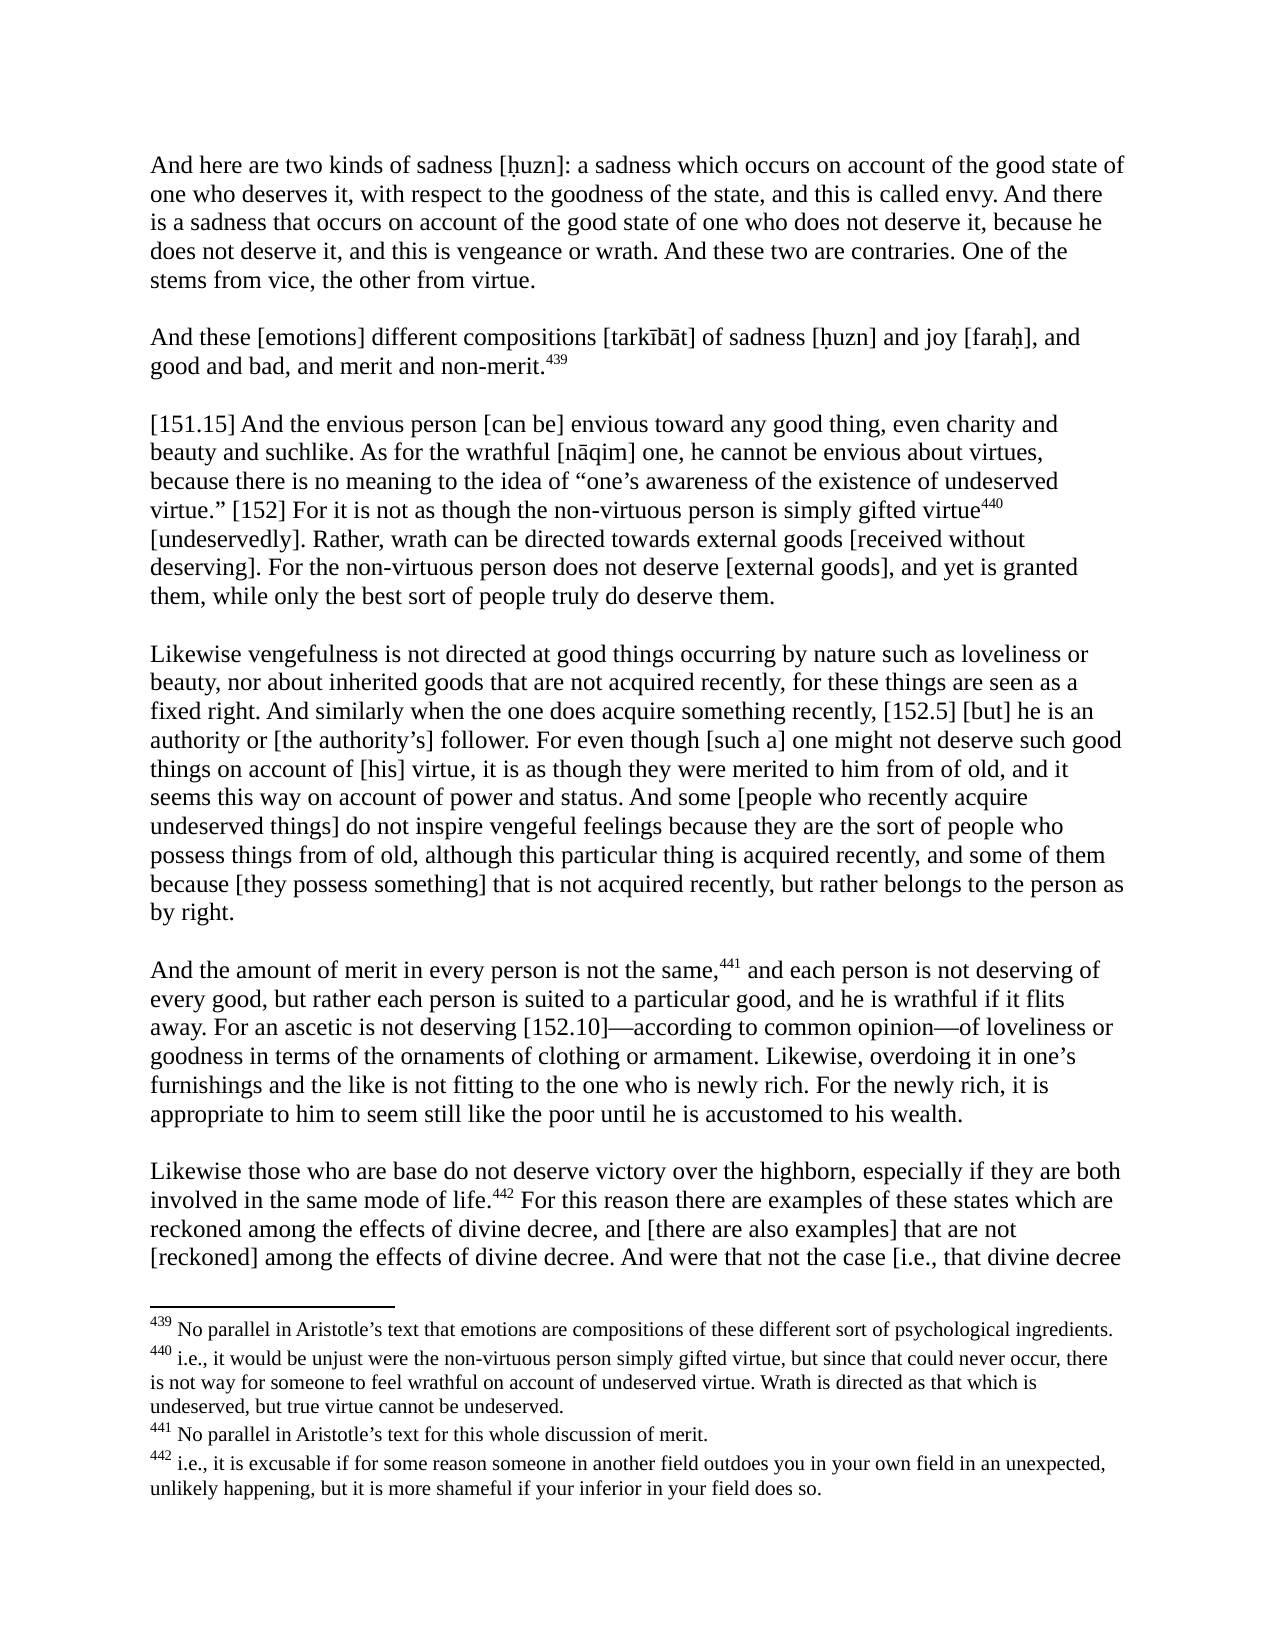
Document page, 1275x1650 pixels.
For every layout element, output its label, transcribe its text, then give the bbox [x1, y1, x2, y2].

text Likewise vengefulness is not directed at good things occurring by nature such as loveliness or beauty, nor about inherited goods that are not acquired recently, for these things are seen as a fixed right. And similarly when the one does acquire something recently, [152.5] [but] he is an authority or [the authority’s] follower. For even though [such a] one might not deserve such good things on account of [his] virtue, it is as though they were merited to him from of old, and it seems this way on account of power and status. And some [people who recently acquire undeserved things] do not inspire vengeful feelings because they are the sort of people who possess things from of old, although this particular thing is acquired recently, and some of them because [they possess something] that is not acquired recently, but rather belongs to the person as by right. [150, 639, 1125, 926]
text No parallel in Aristotle’s text for this whole discussion of merit. [150, 1418, 1125, 1447]
text [151.15] And the envious person [can be] envious toward any good thing, even charity and beauty and suchlike. As for the wrathful [nāqim] one, he cannot be envious about virtues, because there is no meaning to the idea of “one’s awareness of the existence of undeserved virtue.” [152] For it is not as though the non-virtuous person is simply gifted virtue [undeservedly]. Rather, wrath can be directed towards external goods [received without deserving]. For the non-virtuous person does not deserve [external goods], and yet is granted them, while only the best sort of people truly do deserve them. [150, 409, 1125, 610]
text Likewise those who are base do not deserve victory over the highborn, especially if they are both involved in the same mode of life. For this reason there are examples of these states which are reckoned among the effects of divine decree, and [there are also examples] that are not [reckoned] among the effects of divine decree. And were that not the case [i.e., that divine decree [150, 1156, 1125, 1271]
text i.e., it would be unjust were the non-virtuous person simply gifted virtue, but since that could never occur, there is not way for someone to feel wrathful on account of undeserved virtue. Wrath is directed as that which is undeserved, but true virtue cannot be undeserved. [150, 1342, 1125, 1418]
text And these [emotions] different compositions [tarkībāt] of sadness [ḥuzn] and joy [faraḥ], and good and bad, and merit and non-merit. [150, 322, 1125, 380]
text i.e., it is excusable if for some reason someone in another field outdoes you in your own field in an unexpected, unlikely happening, but it is more shameful if your inferior in your field does so. [150, 1447, 1125, 1500]
text And here are two kinds of sadness [ḥuzn]: a sadness which occurs on account of the good state of one who deserves it, with respect to the goodness of the state, and this is called envy. And there is a sadness that occurs on account of the good state of one who does not deserve it, because he does not deserve it, and this is vengeance or wrath. And these two are contraries. One of the stems from vice, the other from virtue. [150, 150, 1125, 294]
text No parallel in Aristotle’s text that emotions are compositions of these different sort of psychological ingredients. [150, 1313, 1125, 1342]
text And the amount of merit in every person is not the same, and each person is not deserving of every good, but rather each person is suited to a particular good, and he is wrathful if it flits away. For an ascetic is not deserving [152.10]—according to common opinion—of loveliness or goodness in terms of the ornaments of clothing or armament. Likewise, overdoing it in one’s furnishings and the like is not fitting to the one who is newly rich. For the newly rich, it is appropriate to him to seem still like the poor until he is accustomed to his wealth. [150, 955, 1125, 1127]
